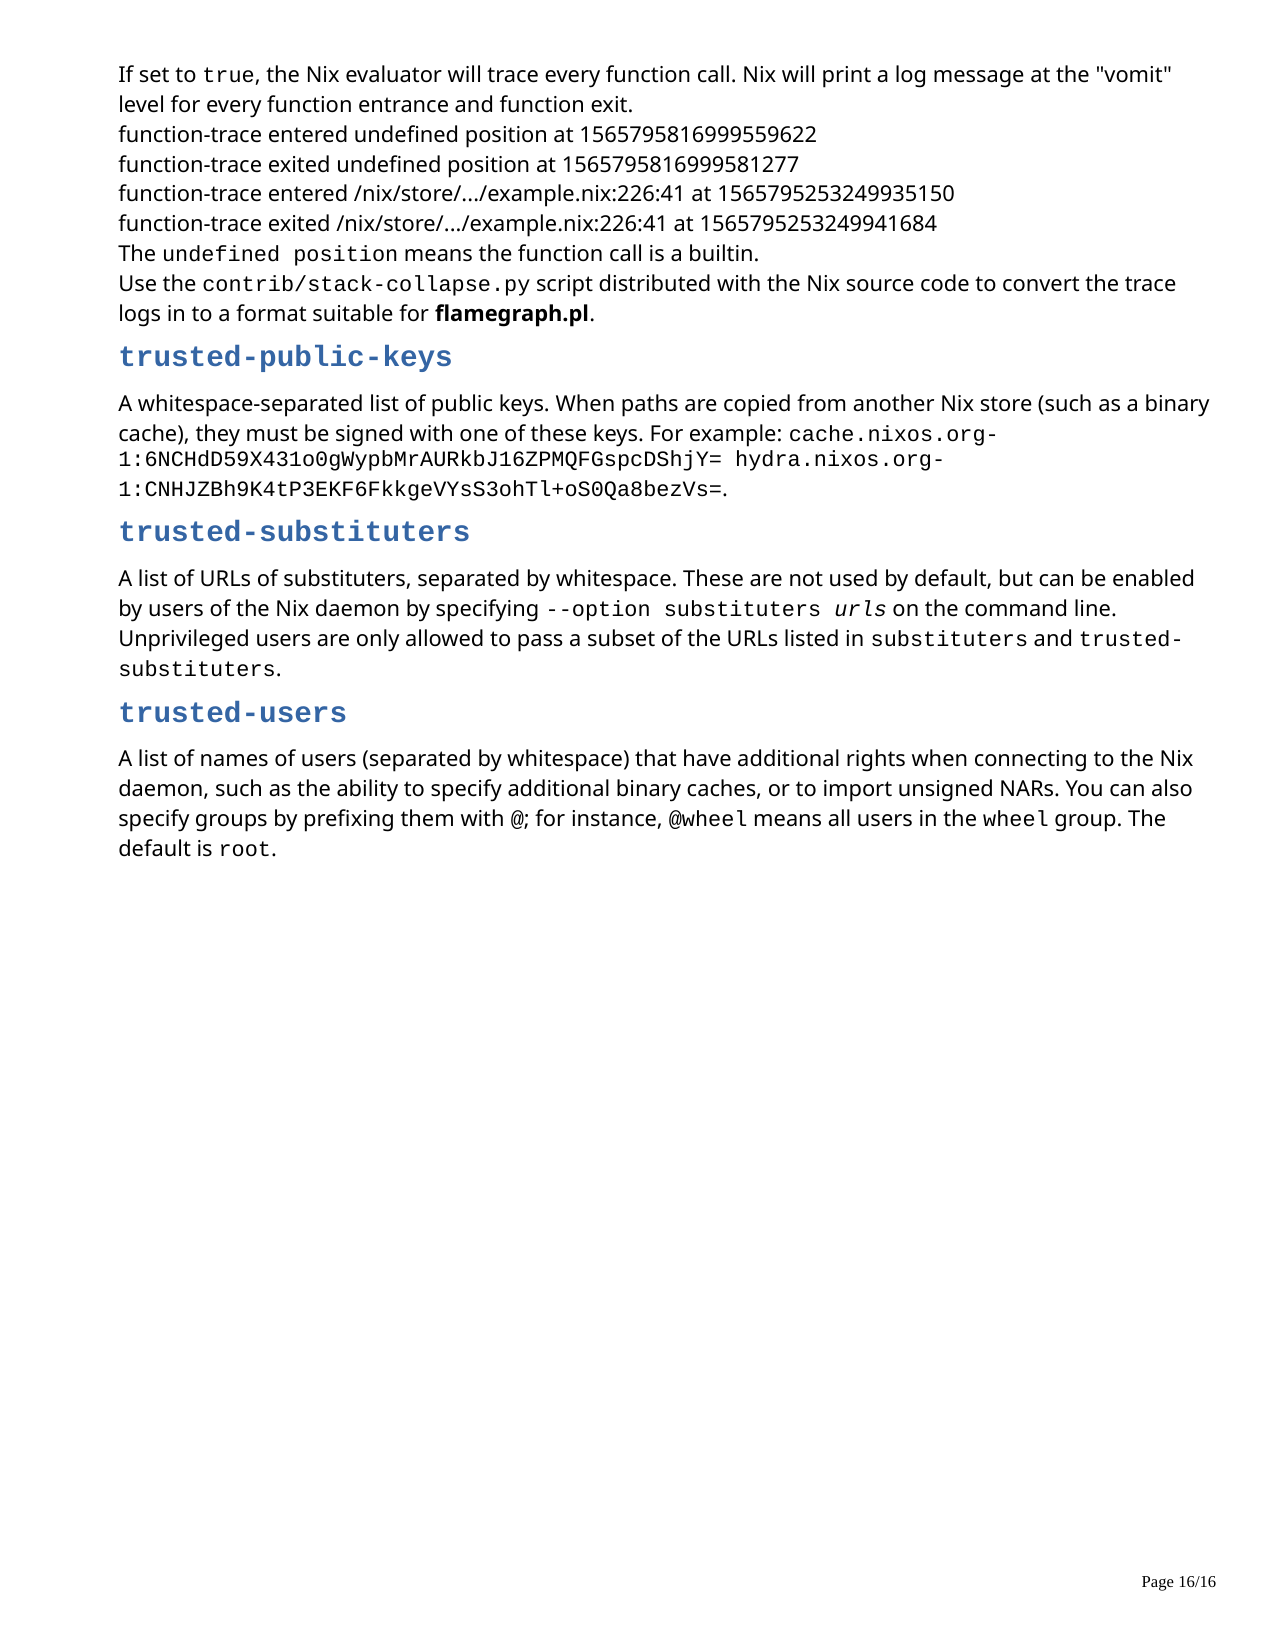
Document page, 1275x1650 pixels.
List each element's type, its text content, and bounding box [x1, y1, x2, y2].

text A whitespace-separated list of public keys. When paths are copied from another Nix store (such as a binary cache), they must be signed with one of these keys. For example: cache.nixos.org-1:6NCHdD59X431o0gWypbMrAURkbJ16ZPMQFGspcDShjY= hydra.nixos.org-1:CNHJZBh9K4tP3EKF6FkkgeVYsS3ohTl+oS0Qa8bezVs=. [118, 388, 1216, 503]
text function-trace entered /nix/store/.../example.nix:226:41 at 1565795253249935150 [118, 178, 1216, 208]
subtitle trusted-users [118, 698, 1216, 731]
text If set to true, the Nix evaluator will trace every function call. Nix will print a log message at the "vomit" level for every function entrance and function exit. [118, 59, 1216, 119]
text function-trace entered undefined position at 1565795816999559622 [118, 119, 1216, 149]
text The undefined position means the function call is a builtin. [118, 238, 1216, 268]
text function-trace exited undefined position at 1565795816999581277 [118, 149, 1216, 178]
text function-trace exited /nix/store/.../example.nix:226:41 at 1565795253249941684 [118, 208, 1216, 238]
text A list of names of users (separated by whitespace) that have additional rights when connecting to the Nix daemon, such as the ability to specify additional binary caches, or to import unsigned NARs. You can also specify groups by prefixing them with @; for instance, @wheel means all users in the wheel group. The default is root. [118, 743, 1216, 863]
text Use the contrib/stack-collapse.py script distributed with the Nix source code to convert the trace logs in to a format suitable for flamegraph.pl. [118, 268, 1216, 328]
subtitle trusted-substituters [118, 517, 1216, 551]
subtitle trusted-public-keys [118, 342, 1216, 376]
text A list of URLs of substituters, separated by whitespace. These are not used by default, but can be enabled by users of the Nix daemon by specifying --option substituters urls on the command line. Unprivileged users are only allowed to pass a subset of the URLs listed in substituters and trusted-substituters. [118, 563, 1216, 683]
